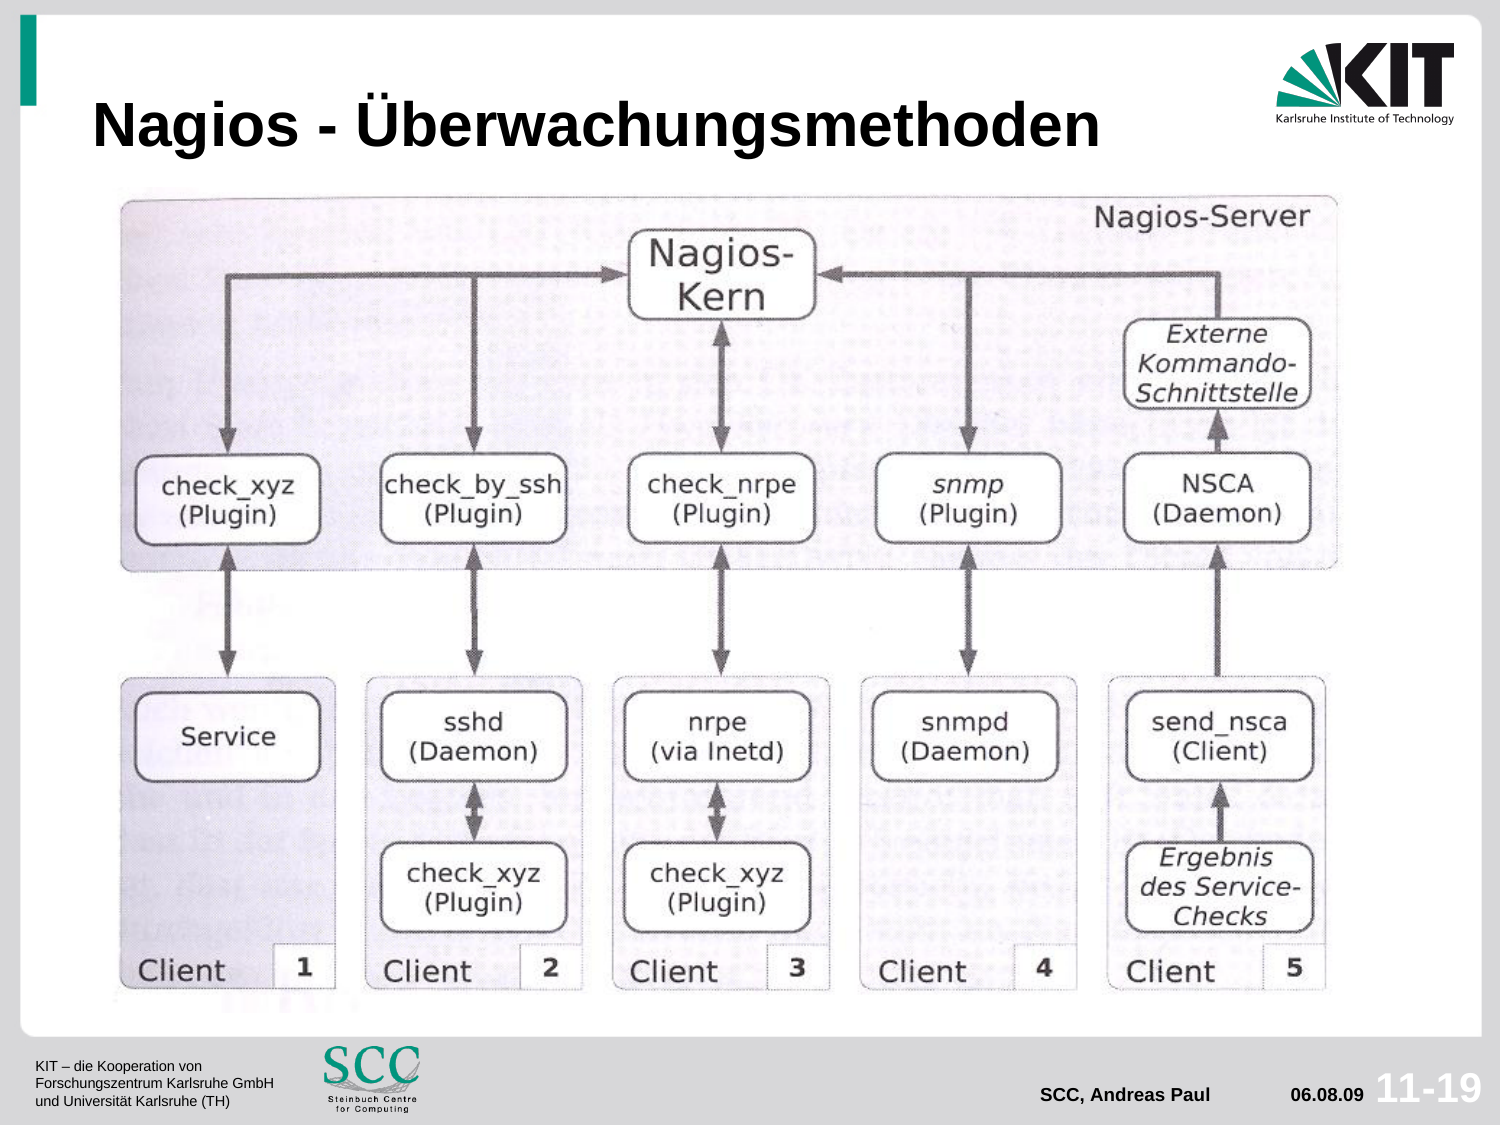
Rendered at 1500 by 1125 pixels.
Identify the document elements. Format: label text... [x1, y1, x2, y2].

picture [0, 0, 1500, 1125]
title Nagios - Überwachungsmethoden [92, 48, 1147, 199]
